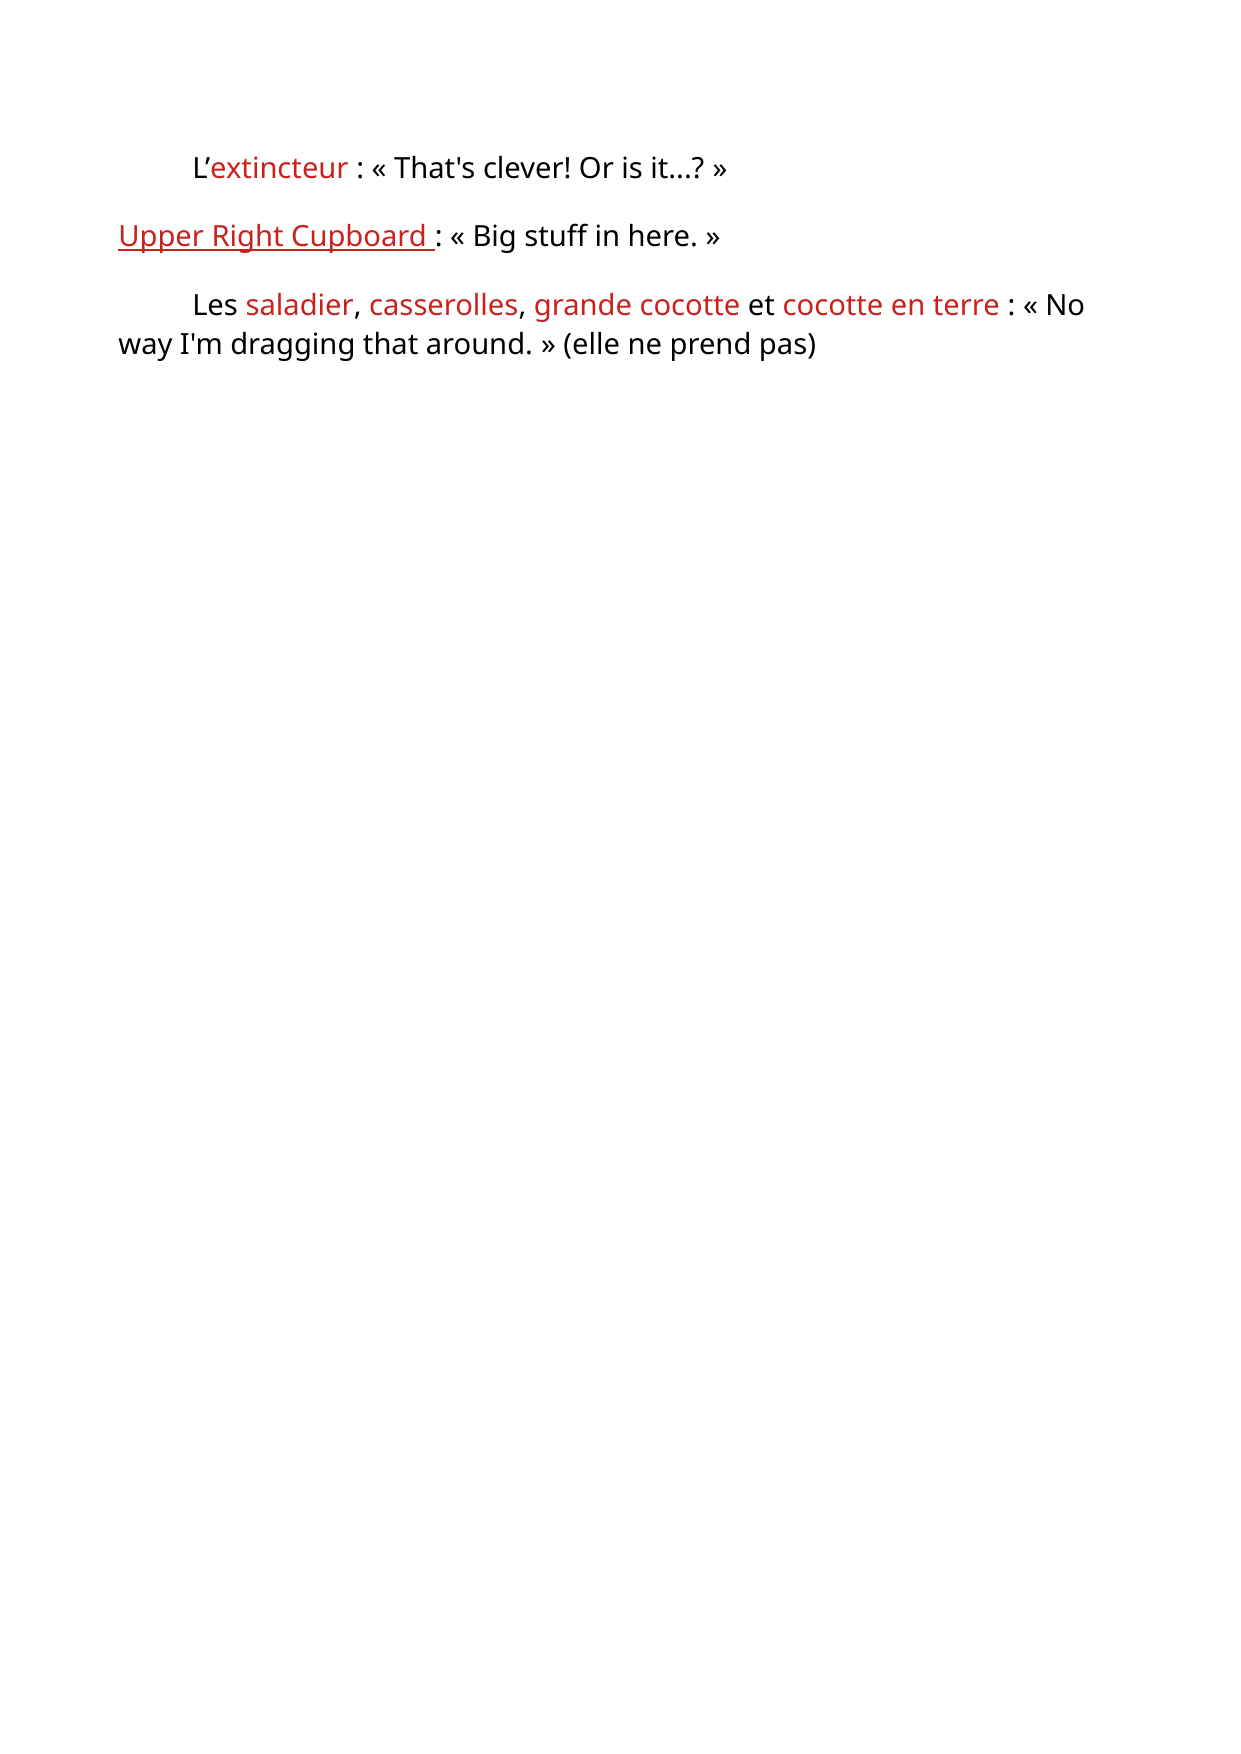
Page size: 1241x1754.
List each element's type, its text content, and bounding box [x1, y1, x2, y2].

text Les saladier, casserolles, grande cocotte et cocotte en terre : « No way I'm dragging that around. » (elle ne prend pas) [118, 284, 1122, 363]
text L’extincteur : « That's clever! Or is it...? » [118, 147, 1122, 187]
text Upper Right Cupboard : « Big stuff in here. » [118, 215, 1122, 255]
